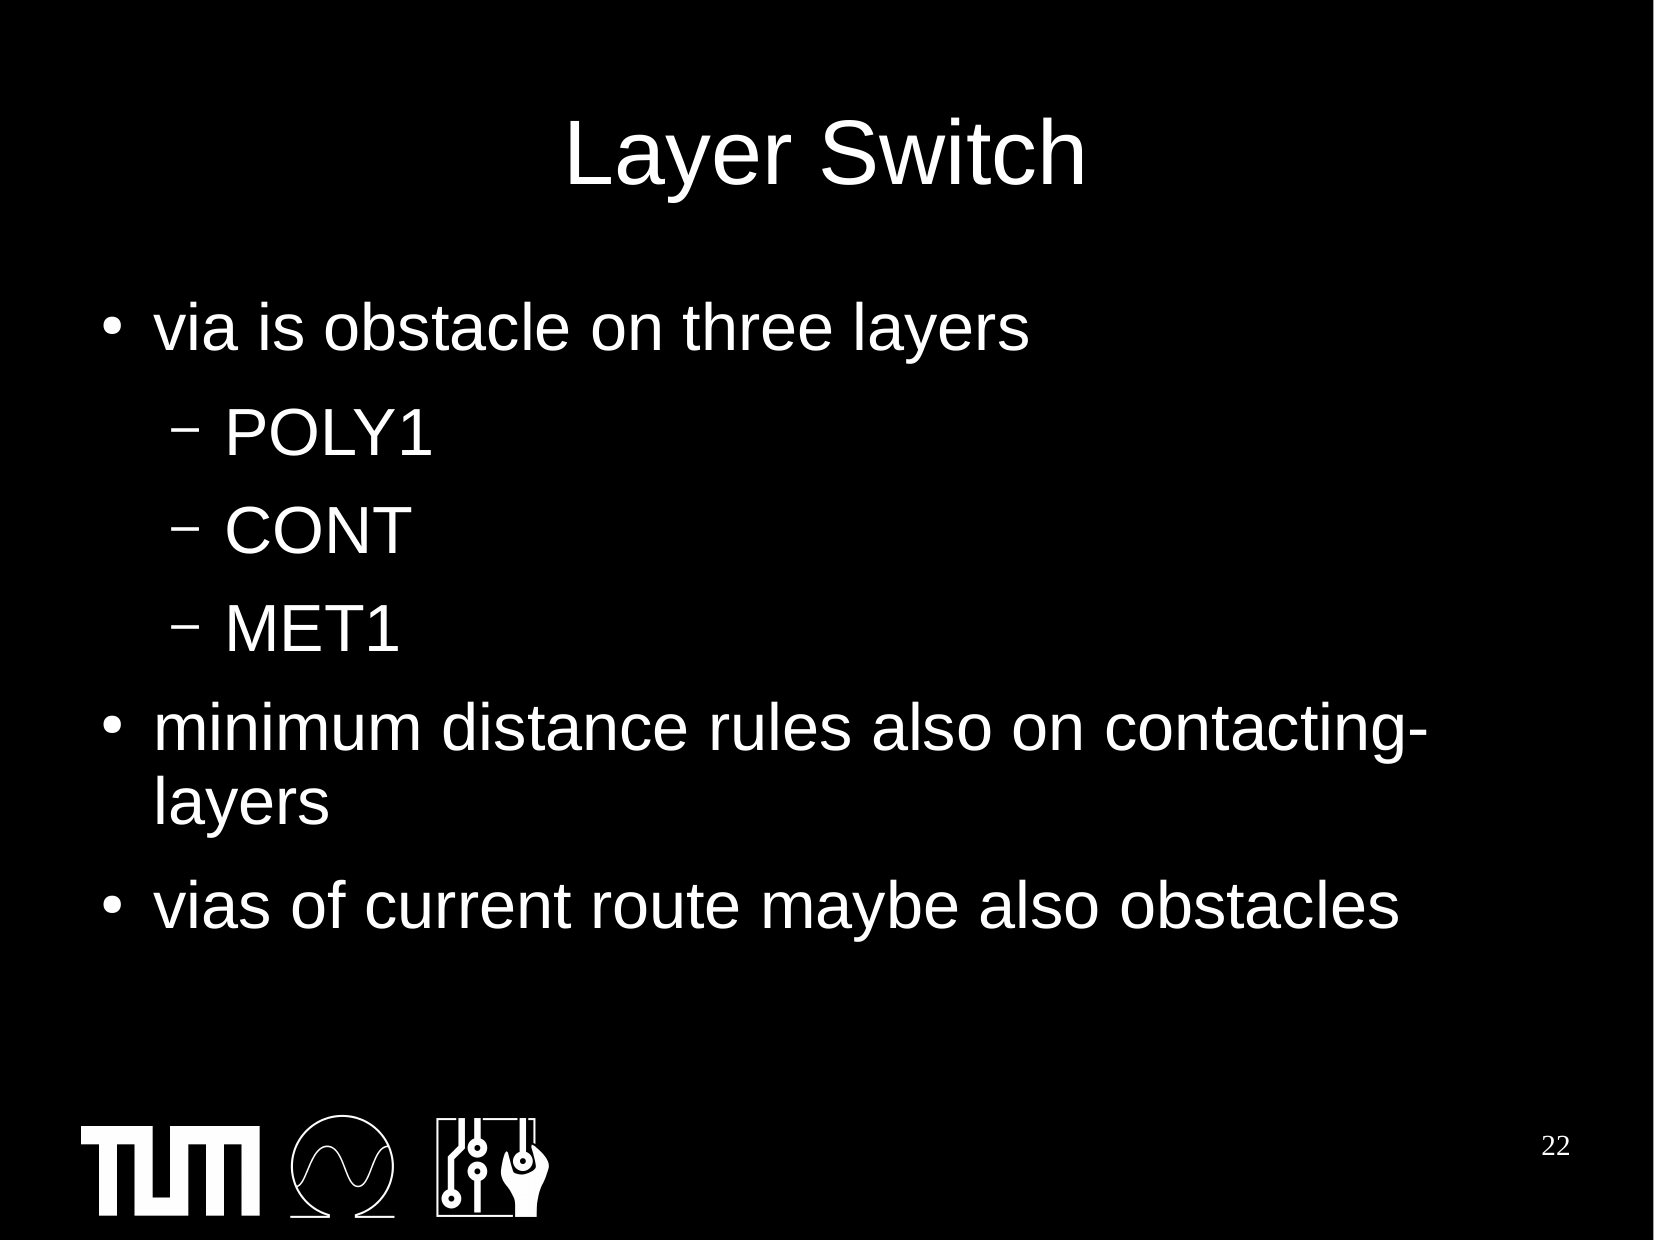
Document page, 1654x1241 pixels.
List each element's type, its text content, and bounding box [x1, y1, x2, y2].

picture [63, 1108, 272, 1227]
picture [283, 1109, 402, 1227]
title Layer Switch [82, 49, 1571, 257]
list via is obstacle on three layers POLY1 CONT MET1 minimum distance rules also on contacting-layers vias of current route maybe also obstacles [82, 290, 1571, 1109]
picture [425, 1109, 554, 1227]
